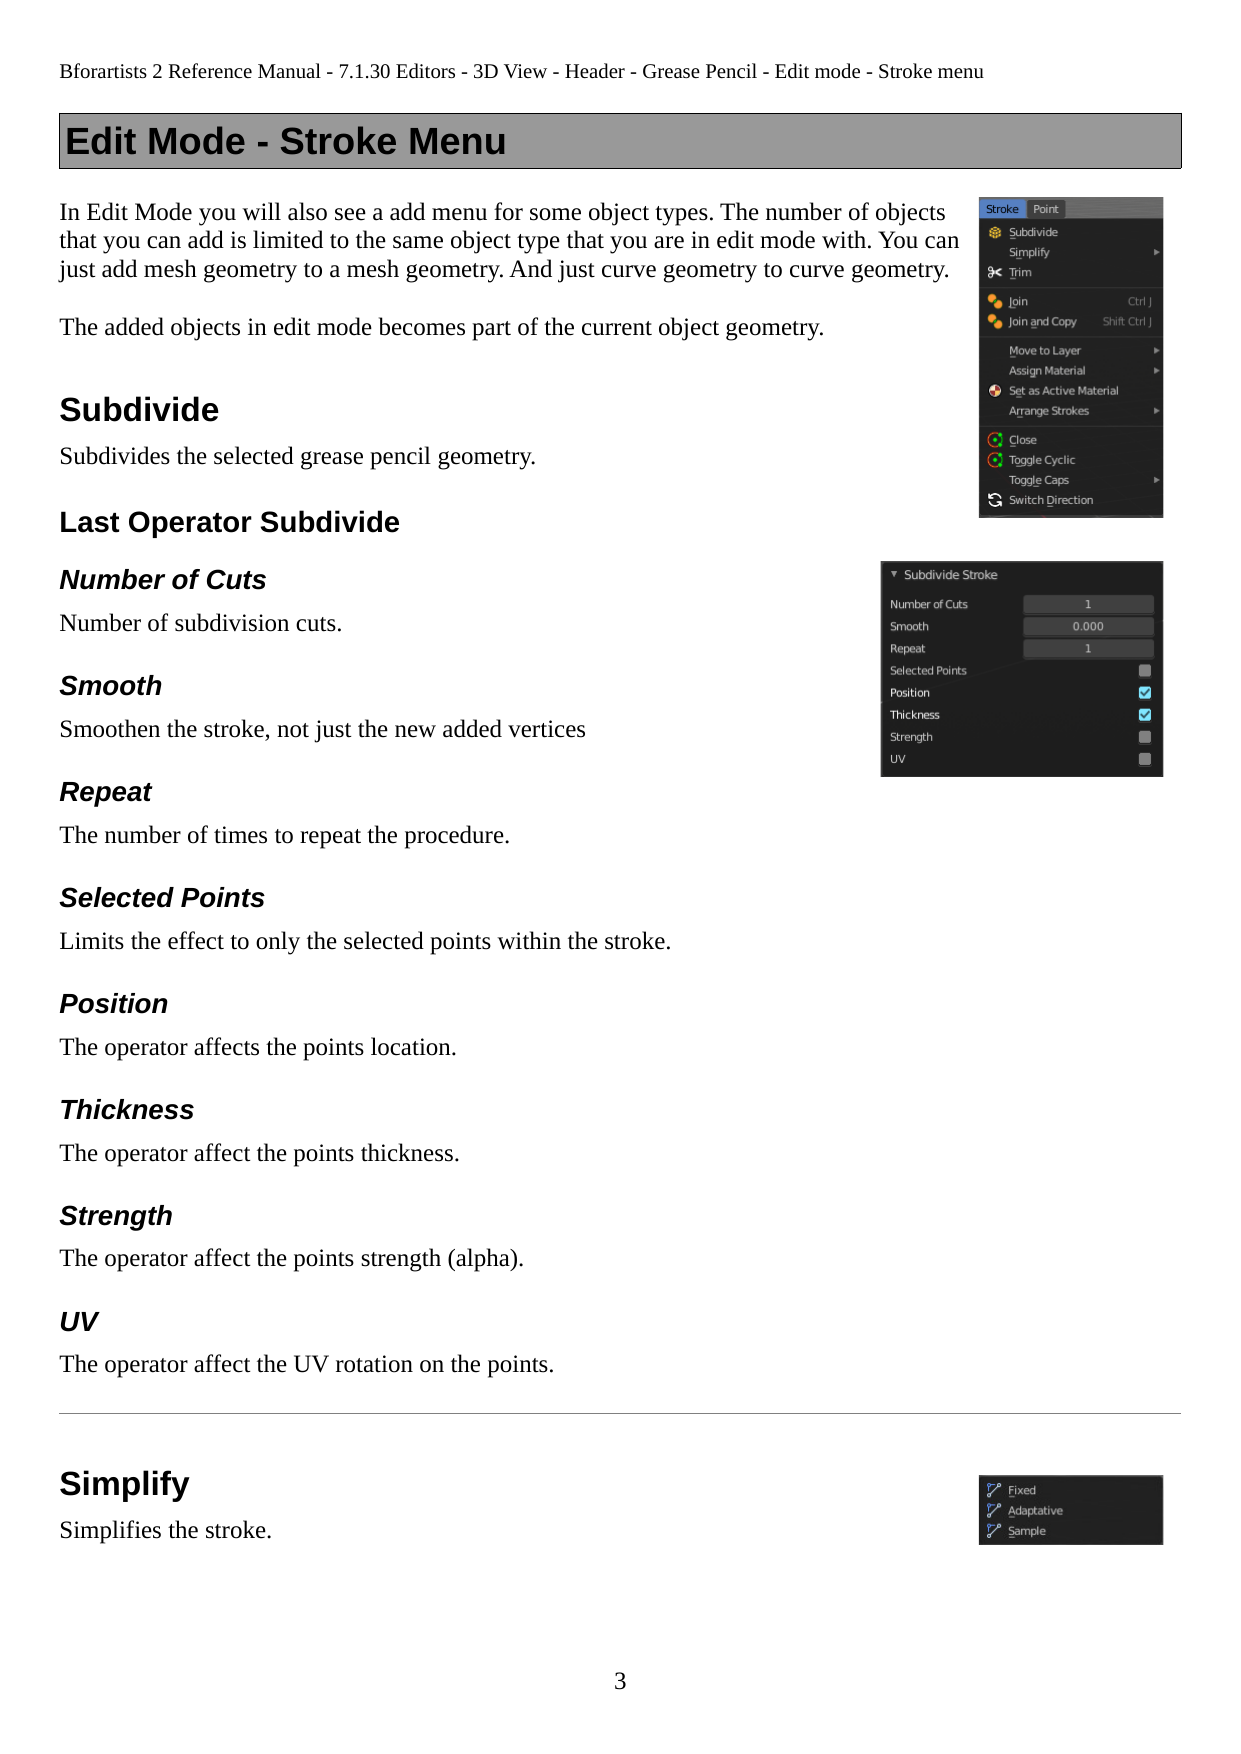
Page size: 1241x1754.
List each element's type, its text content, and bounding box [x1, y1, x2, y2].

subtitle [1164, 669, 1181, 701]
subtitle Last Operator Subdivide [59, 505, 1181, 538]
text The operator affect the points strength (alpha). [59, 1243, 1181, 1272]
subtitle Strength [59, 1199, 1181, 1231]
subtitle Thickness [59, 1093, 1181, 1125]
subtitle UV [59, 1305, 1181, 1337]
picture [880, 561, 1164, 777]
text In Edit Mode you will also see a add menu for some object types. The number of objects that you can add is limited to the same object type that you are in edit mode with. You can just add mesh geometry to a mesh geometry. And just curve geometry to curve geometry. [59, 197, 978, 283]
picture [978, 197, 1164, 518]
subtitle Position [59, 987, 1181, 1019]
text [1164, 1515, 1181, 1543]
text Smoothen the stroke, not just the new added vertices [59, 714, 880, 743]
text Simplifies the stroke. [59, 1515, 978, 1543]
subtitle Number of Cuts [59, 563, 880, 595]
text Subdivides the selected grease pencil geometry. [59, 441, 978, 470]
subtitle [1164, 563, 1181, 595]
picture [978, 1475, 1164, 1545]
subtitle Simplify [59, 1463, 1181, 1502]
text The operator affect the UV rotation on the points. [59, 1349, 1181, 1378]
subtitle Repeat [59, 775, 1181, 807]
text Limits the effect to only the selected points within the stroke. [59, 926, 1181, 954]
text Number of subdivision cuts. [59, 608, 880, 637]
subtitle [1164, 390, 1181, 429]
text The operator affect the points thickness. [59, 1138, 1181, 1166]
text The operator affects the points location. [59, 1032, 1181, 1060]
subtitle Subdivide [59, 390, 978, 429]
table_header Edit Mode - Stroke Menu [60, 114, 1181, 168]
text The added objects in edit mode becomes part of the current object geometry. [59, 312, 978, 340]
text The number of times to repeat the procedure. [59, 820, 1181, 848]
subtitle Selected Points [59, 881, 1181, 913]
subtitle Smooth [59, 669, 880, 701]
